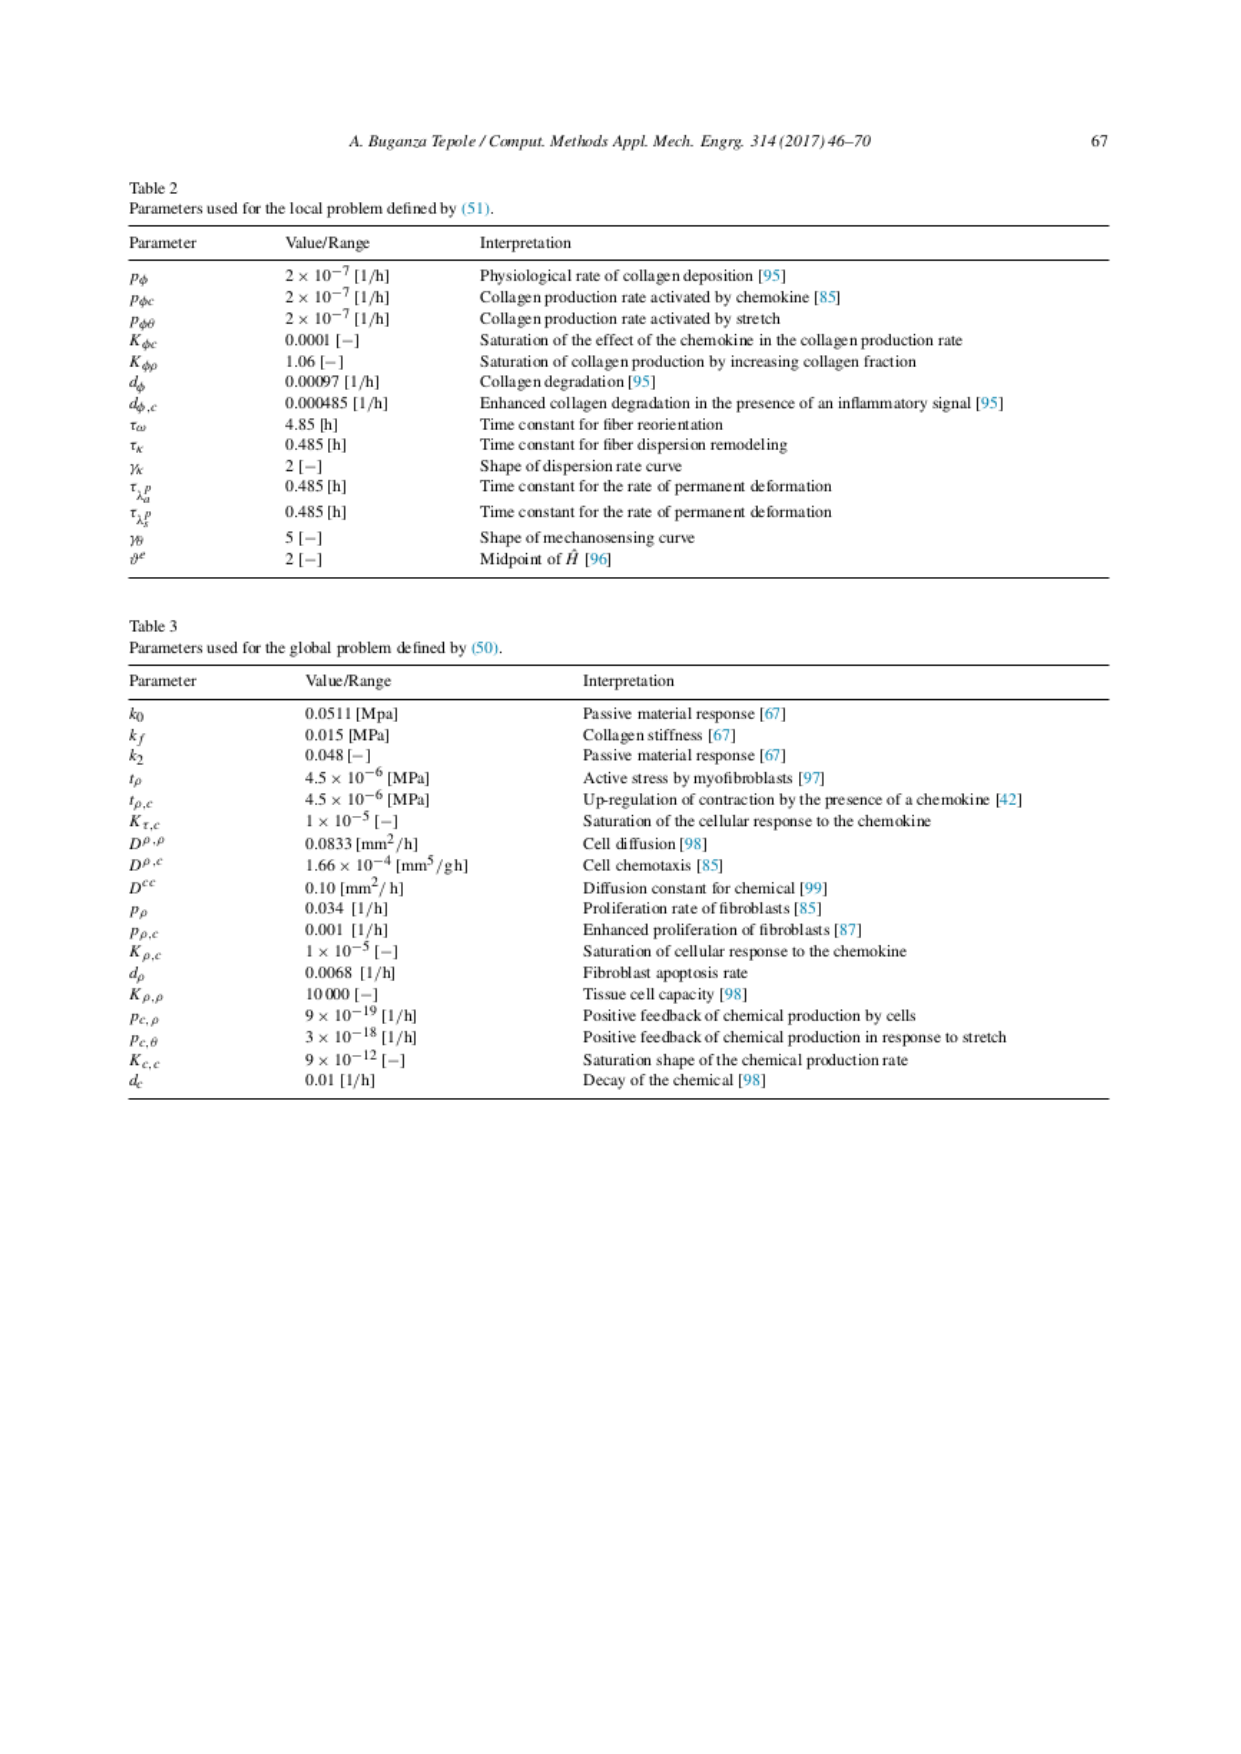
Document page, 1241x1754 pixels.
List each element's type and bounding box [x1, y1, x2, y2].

picture [118, 118, 1123, 1107]
